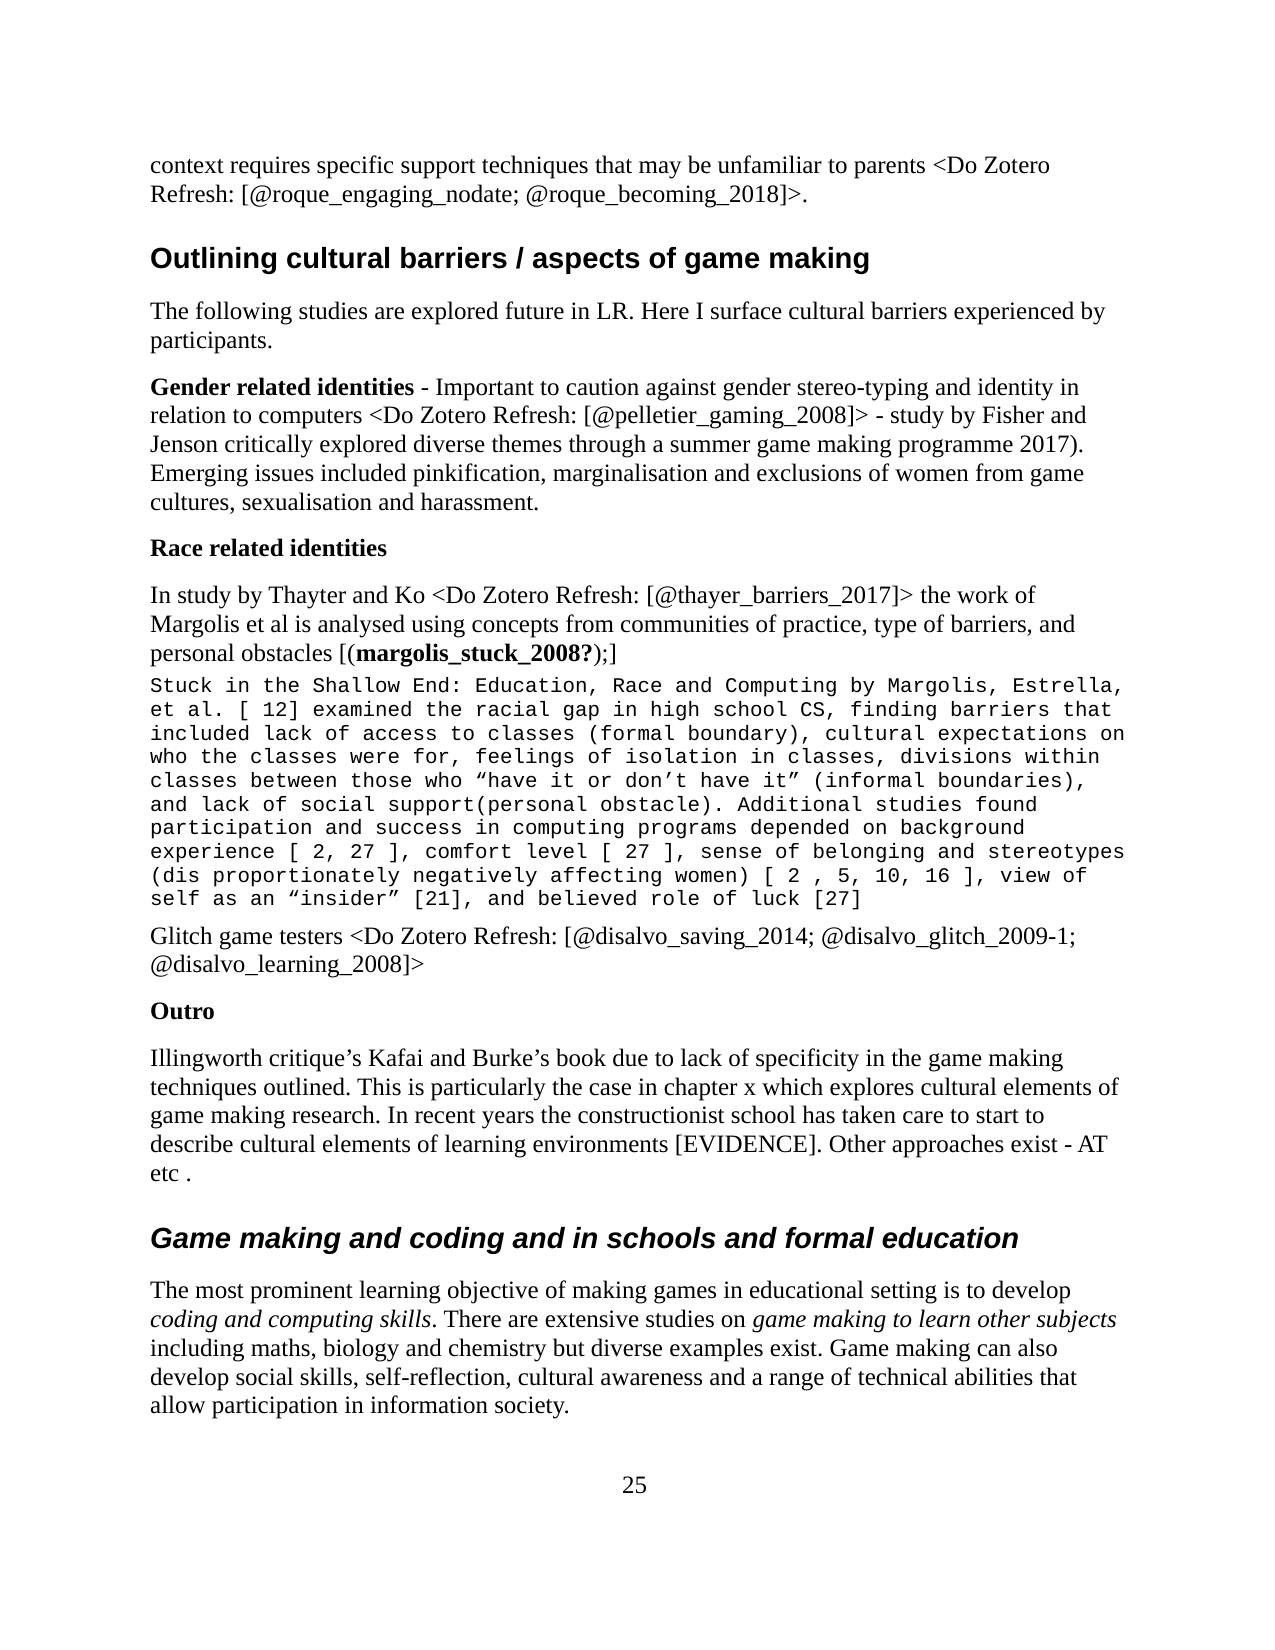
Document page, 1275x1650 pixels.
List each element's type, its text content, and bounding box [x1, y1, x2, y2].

text Glitch game testers <Do Zotero Refresh: [@disalvo_saving_2014; @disalvo_glitch_2009-1; @disalvo_learning_2008]> [150, 921, 1125, 978]
text Gender related identities - Important to caution against gender stereo-typing and identity in relation to computers <Do Zotero Refresh: [@pelletier_gaming_2008]> - study by Fisher and Jenson critically explored diverse themes through a summer game making programme 2017). Emerging issues included pinkification, marginalisation and exclusions of women from game cultures, sexualisation and harassment. [150, 372, 1125, 516]
text Outro [150, 996, 1125, 1025]
text Stuck in the Shallow End: Education, Race and Computing by Margolis, Estrella, et al. [ 12] examined the racial gap in high school CS, finding barriers that included lack of access to classes (formal boundary), cultural expectations on who the classes were for, feelings of isolation in classes, divisions within classes between those who “have it or don’t have it” (informal boundaries), and lack of social support(personal obstacle). Additional studies found participation and success in computing programs depended on background experience [ 2, 27 ], comfort level [ 27 ], sense of belonging and stereotypes (dis proportionately negatively affecting women) [ 2 , 5, 10, 16 ], view of self as an “insider” [21], and believed role of luck [27] [150, 675, 1125, 912]
text Illingworth critique’s Kafai and Burke’s book due to lack of specificity in the game making techniques outlined. This is particularly the case in chapter x which explores cultural elements of game making research. In recent years the constructionist school has taken care to start to describe cultural elements of learning environments [EVIDENCE]. Other approaches exist - AT etc . [150, 1043, 1125, 1187]
text context requires specific support techniques that may be unfamiliar to parents <Do Zotero Refresh: [@roque_engaging_nodate; @roque_becoming_2018]>. [150, 150, 1125, 207]
text The following studies are explored future in LR. Here I surface cultural barriers experienced by participants. [150, 296, 1125, 354]
subtitle Outlining cultural barriers / aspects of game making [150, 241, 1125, 275]
text In study by Thayter and Ko <Do Zotero Refresh: [@thayer_barriers_2017]> the work of Margolis et al is analysed using concepts from communities of practice, type of barriers, and personal obstacles [(margolis_stuck_2008?);] [150, 580, 1125, 666]
text Race related identities [150, 533, 1125, 562]
text The most prominent learning objective of making games in educational setting is to develop coding and computing skills. There are extensive studies on game making to learn other subjects including maths, biology and chemistry but diverse examples exist. Game making can also develop social skills, self-reflection, cultural awareness and a range of technical abilities that allow participation in information society. [150, 1276, 1125, 1419]
subtitle Game making and coding and in schools and formal education [150, 1221, 1125, 1254]
